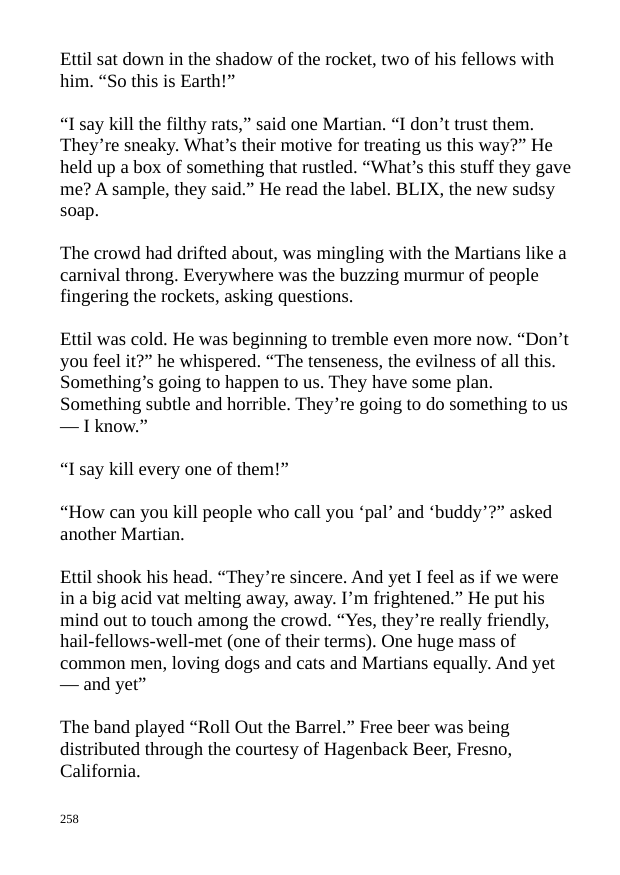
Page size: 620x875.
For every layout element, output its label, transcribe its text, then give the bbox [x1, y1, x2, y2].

text Ettil sat down in the shadow of the rocket, two of his fellows with him. “So this is Earth!” “I say kill the filthy rats,” said one Martian. “I don’t trust them. They’re sneaky. What’s their motive for treating us this way?” He held up a box of something that rustled. “What’s this stuff they gave me? A sample, they said.” He read the label. BLIX, the new sudsy soap. The crowd had drifted about, was mingling with the Martians like a carnival throng. Everywhere was the buzzing murmur of people fingering the rockets, asking questions. Ettil was cold. He was beginning to tremble even more now. “Don’t you feel it?” he whispered. “The tenseness, the evilness of all this. Something’s going to happen to us. They have some plan. Something subtle and horrible. They’re going to do something to us — I know.” “I say kill every one of them!” “How can you kill people who call you ‘pal’ and ‘buddy’?” asked another Martian. Ettil shook his head. “They’re sincere. And yet I feel as if we were in a big acid vat melting away, away. I’m frightened.” He put his mind out to touch among the crowd. “Yes, they’re really friendly, hail-fellows-well-met (one of their terms). One huge mass of common men, loving dogs and cats and Martians equally. And yet — and yet” The band played “Roll Out the Barrel.” Free beer was being distributed through the courtesy of Hagenback Beer, Fresno, California. [60, 48, 571, 781]
